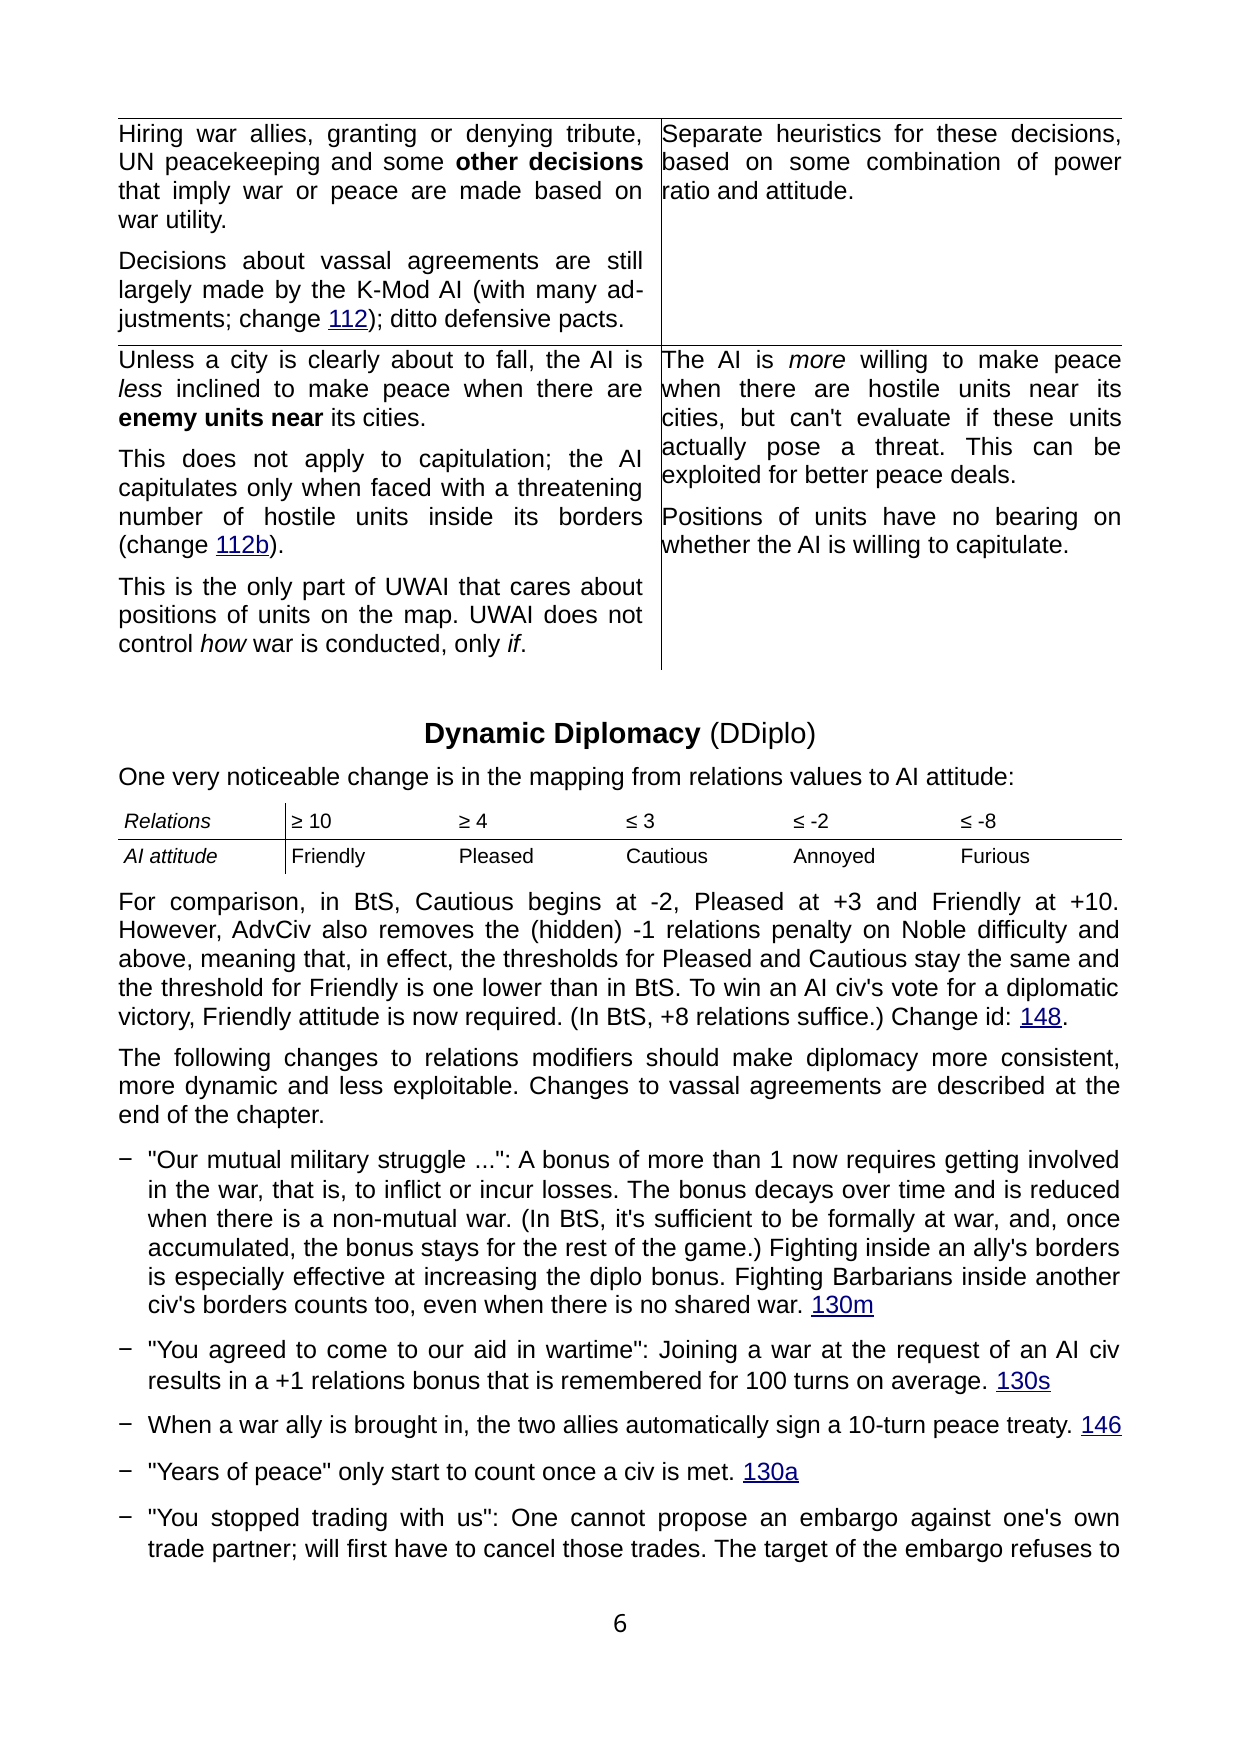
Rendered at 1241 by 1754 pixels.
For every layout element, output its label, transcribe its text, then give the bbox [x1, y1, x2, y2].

list "Our mutual military struggle ...": A bonus of more than 1 now requires getting involved in the war, that is, to inflict or incur losses. The bonus decays over time and is reduced when there is a non-mutual war. (In BtS, it's sufficient to be formally at war, and, once accumulated, the bonus stays for the rest of the game.) Fighting inside an ally's borders is especially effective at increasing the diplo bonus. Fighting Barbarians inside another civ's borders counts too, even when there is no shared war. 130m [118, 1141, 1122, 1319]
table_cell Hiring war allies, granting or denying tribute, UN peacekeeping and some other decisions that imply war or peace are made based on war utility. Decisions about vassal agreements are still largely made by the K-Mod AI (with many ad­justments; change 112); ditto defensive pacts. [118, 119, 661, 345]
list "Years of peace" only start to count once a civ is met. 130a [118, 1453, 1122, 1487]
list "You agreed to come to our aid in wartime": Joining a war at the request of an AI civ results in a +1 relations bonus that is remembered for 100 turns on average. 130s [118, 1332, 1122, 1394]
subtitle Dynamic Diplomacy (DDiplo) [118, 716, 1122, 749]
table_cell Cautious [620, 840, 787, 874]
table_cell Unless a city is clearly about to fall, the AI is less inclined to make peace when there are enemy units near its cities. This does not apply to capitulation; the AI capitulates only when faced with a threatening number of hostile units inside its borders (change 112b). This is the only part of UWAI that cares about positions of units on the map. UWAI does not control how war is conducted, only if. [118, 346, 661, 670]
list When a war ally is brought in, the two allies automatically sign a 10-turn peace treaty. 146 [118, 1407, 1122, 1441]
text For comparison, in BtS, Cautious begins at -2, Pleased at +3 and Friendly at +10. However, AdvCiv also removes the (hidden) -1 relations penalty on Noble difficulty and above, meaning that, in effect, the thresholds for Pleased and Cautious stay the same and the threshold for Friendly is one lower than in BtS. To win an AI civ's vote for a diplomatic victory, Friendly attitude is now required. (In BtS, +8 relations suffice.) Change id: 148. [118, 886, 1122, 1030]
list "You stopped trading with us": One cannot propose an embargo against one's own trade partner; will first have to cancel those trades. The target of the embargo refuses to [118, 1500, 1122, 1562]
table_cell Furious [955, 840, 1122, 874]
table_cell Pleased [453, 840, 620, 874]
table_cell AI attitude [118, 840, 285, 874]
table_cell The AI is more willing to make peace when there are hostile units near its cities, but can't evaluate if these units actually pose a threat. This can be exploited for better peace deals. Positions of units have no bearing on whether the AI is willing to capitulate. [662, 346, 1122, 670]
table_header Relations [118, 803, 285, 838]
table_cell Friendly [286, 840, 453, 874]
table_cell Separate heuristics for these decisions, based on some combination of power ratio and attitude. [662, 119, 1122, 345]
table_header ≥ 4 [453, 803, 620, 838]
text The following changes to relations modifiers should make diplomacy more consistent, more dynamic and less exploitable. Changes to vassal agreements are described at the end of the chapter. [118, 1043, 1122, 1129]
table_header ≤ -2 [787, 803, 954, 838]
table_header ≤ -8 [955, 803, 1122, 838]
table_header ≤ 3 [620, 803, 787, 838]
table_header ≥ 10 [286, 803, 453, 838]
table_cell Annoyed [787, 840, 954, 874]
text One very noticeable change is in the mapping from relations values to AI attitude: [118, 762, 1122, 791]
